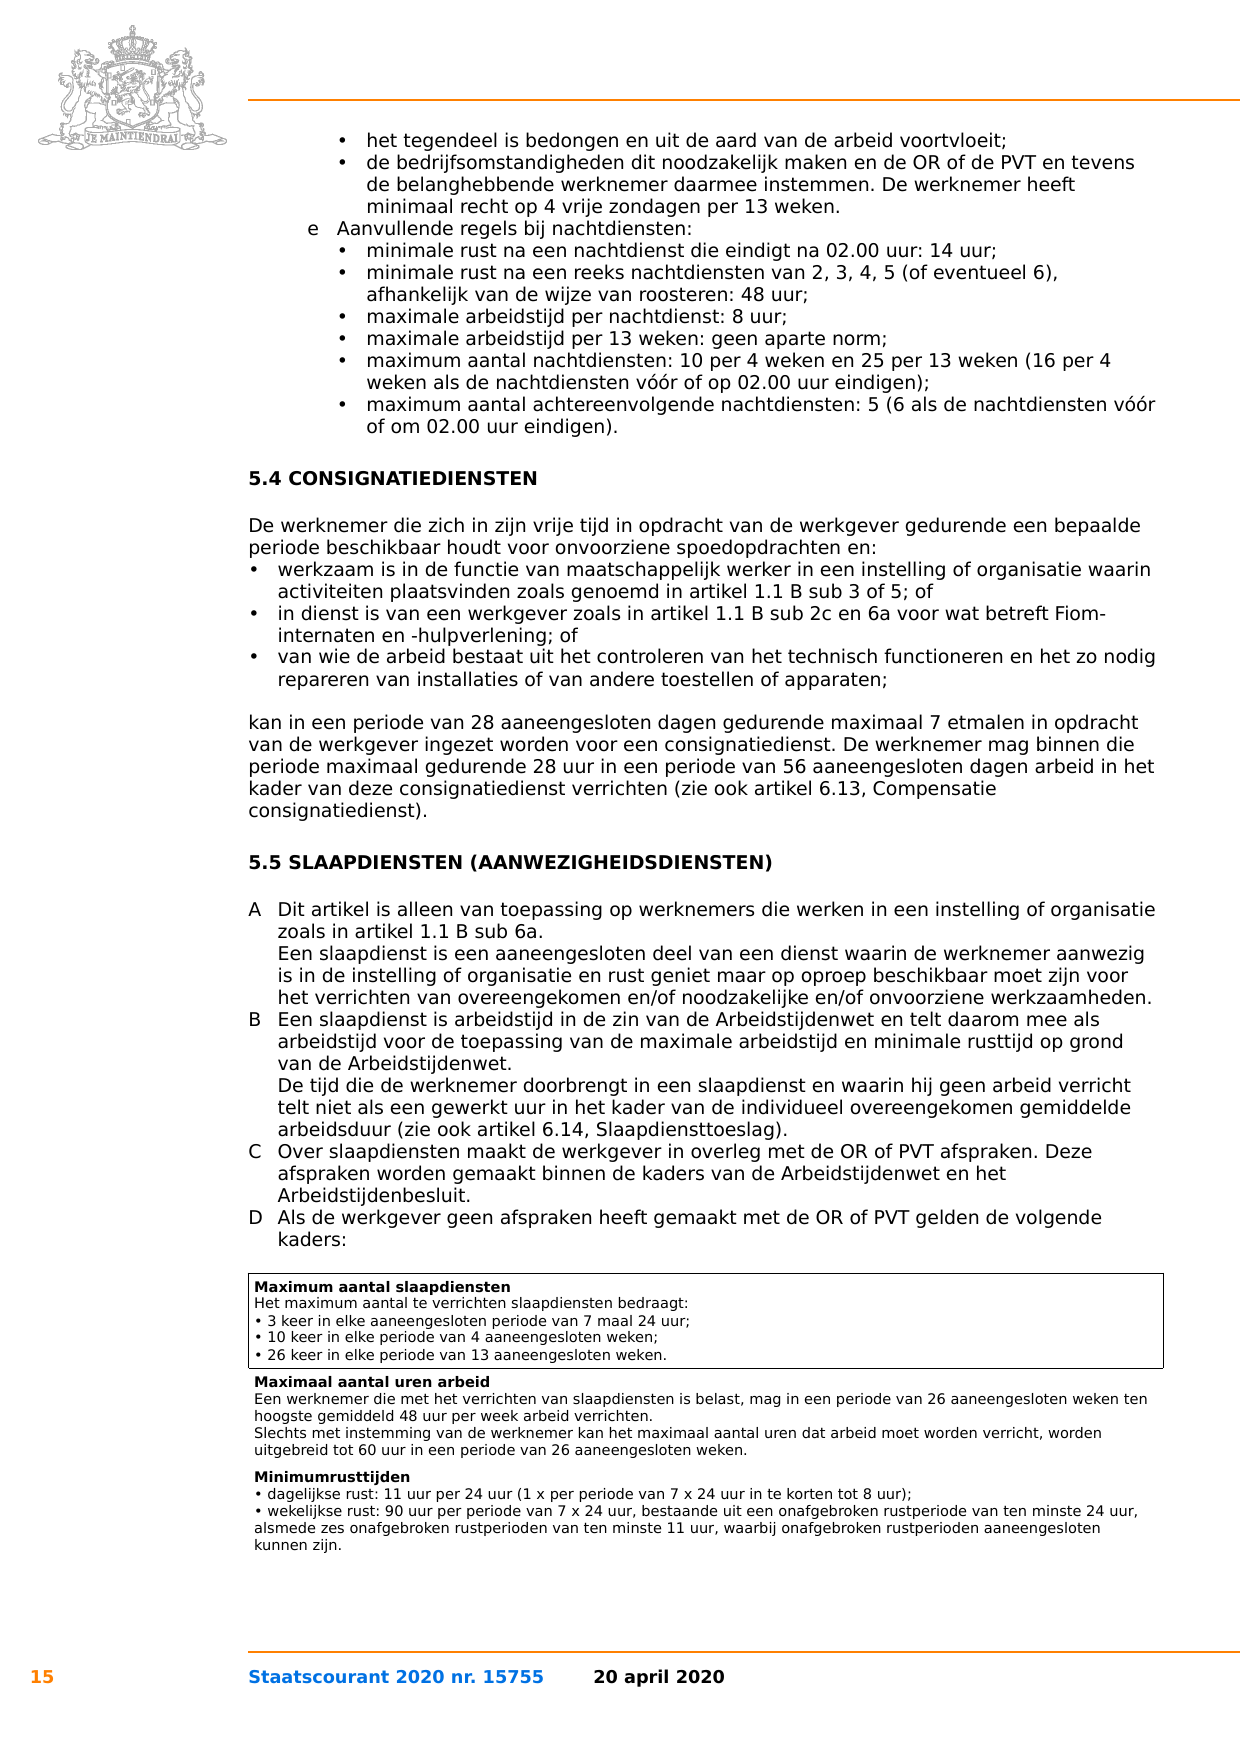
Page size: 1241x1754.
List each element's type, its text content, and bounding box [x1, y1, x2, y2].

text • maximum aantal achtereenvolgende nachtdiensten: 5 (6 als de nachtdiensten vóór of om 02.00 uur eindigen). [337, 394, 1163, 438]
text • maximale arbeidstijd per nachtdienst: 8 uur; [337, 306, 1163, 328]
table_cell Minimumrusttijden • dagelijkse rust: 11 uur per 24 uur (1 x per periode van 7 x 24 uur in te korten tot 8 uur); • wekelijkse rust: 90 uur per periode van 7 x 24 uur, bestaande uit een onafgebroken rustperiode van ten minste 24 uur, alsmede zes onafgebroken rustperioden van ten minste 11 uur, waarbij onafgebroken rustperioden aaneengesloten kunnen zijn. [249, 1464, 1163, 1559]
text • minimale rust na een reeks nachtdiensten van 2, 3, 4, 5 (of eventueel 6), afhankelijk van de wijze van roosteren: 48 uur; [337, 262, 1163, 306]
subtitle 5.5 SLAAPDIENSTEN (AANWEZIGHEIDSDIENSTEN) [248, 852, 1163, 874]
text • in dienst is van een werkgever zoals in artikel 1.1 B sub 2c en 6a voor wat betreft Fiom-internaten en -hulpverlening; of [248, 602, 1163, 646]
text A Dit artikel is alleen van toepassing op werknemers die werken in een instelling of organisatie zoals in artikel 1.1 B sub 6a. [248, 899, 1163, 943]
text • maximale arbeidstijd per 13 weken: geen aparte norm; [337, 328, 1163, 350]
text • het tegendeel is bedongen en uit de aard van de arbeid voortvloeit; [337, 130, 1163, 152]
table_cell Maximaal aantal uren arbeid Een werknemer die met het verrichten van slaapdiensten is belast, mag in een periode van 26 aaneengesloten weken ten hoogste gemiddeld 48 uur per week arbeid verrichten. Slechts met instemming van de werknemer kan het maximaal aantal uren dat arbeid moet worden verricht, worden uitgebreid tot 60 uur in een periode van 26 aaneengesloten weken. [249, 1369, 1163, 1463]
text e Aanvullende regels bij nachtdiensten: [307, 218, 1163, 240]
text B Een slaapdienst is arbeidstijd in de zin van de Arbeidstijdenwet en telt daarom mee als arbeidstijd voor de toepassing van de maximale arbeidstijd en minimale rusttijd op grond van de Arbeidstijdenwet. [248, 1009, 1163, 1075]
text • van wie de arbeid bestaat uit het controleren van het technisch functioneren en het zo nodig repareren van installaties of van andere toestellen of apparaten; [248, 646, 1163, 690]
text D Als de werkgever geen afspraken heeft gemaakt met de OR of PVT gelden de volgende kaders: [248, 1207, 1163, 1251]
text • werkzaam is in de functie van maatschappelijk werker in een instelling of organisatie waarin activiteiten plaatsvinden zoals genoemd in artikel 1.1 B sub 3 of 5; of [248, 558, 1163, 602]
text • minimale rust na een nachtdienst die eindigt na 02.00 uur: 14 uur; [337, 240, 1163, 262]
text • maximum aantal nachtdiensten: 10 per 4 weken en 25 per 13 weken (16 per 4 weken als de nachtdiensten vóór of op 02.00 uur eindigen); [337, 350, 1163, 394]
picture [38, 25, 227, 150]
text De werknemer die zich in zijn vrije tijd in opdracht van de werkgever gedurende een bepaalde periode beschikbaar houdt voor onvoorziene spoedopdrachten en: [248, 514, 1163, 558]
text C Over slaapdiensten maakt de werkgever in overleg met de OR of PVT afspraken. Deze afspraken worden gemaakt binnen de kaders van de Arbeidstijdenwet en het Arbeidstijdenbesluit. [248, 1141, 1163, 1207]
table_header Maximum aantal slaapdiensten Het maximum aantal te verrichten slaapdiensten bedraagt: • 3 keer in elke aaneengesloten periode van 7 maal 24 uur; • 10 keer in elke periode van 4 aaneengesloten weken; • 26 keer in elke periode van 13 aaneengesloten weken. [249, 1274, 1163, 1368]
text Een slaapdienst is een aaneengesloten deel van een dienst waarin de werknemer aanwezig is in de instelling of organisatie en rust geniet maar op oproep beschikbaar moet zijn voor het verrichten van overeengekomen en/of noodzakelijke en/of onvoorziene werkzaamheden. [277, 943, 1163, 1009]
subtitle 5.4 CONSIGNATIEDIENSTEN [248, 468, 1163, 489]
text De tijd die de werknemer doorbrengt in een slaapdienst en waarin hij geen arbeid verricht telt niet als een gewerkt uur in het kader van de individueel overeengekomen gemiddelde arbeidsduur (zie ook artikel 6.14, Slaapdiensttoeslag). [277, 1075, 1163, 1141]
text • de bedrijfsomstandigheden dit noodzakelijk maken en de OR of de PVT en tevens de belanghebbende werknemer daarmee instemmen. De werknemer heeft minimaal recht op 4 vrije zondagen per 13 weken. [337, 152, 1163, 218]
text kan in een periode van 28 aaneengesloten dagen gedurende maximaal 7 etmalen in opdracht van de werkgever ingezet worden voor een consignatiedienst. De werknemer mag binnen die periode maximaal gedurende 28 uur in een periode van 56 aaneengesloten dagen arbeid in het kader van deze consignatiedienst verrichten (zie ook artikel 6.13, Compensatie consignatiedienst). [248, 712, 1163, 822]
